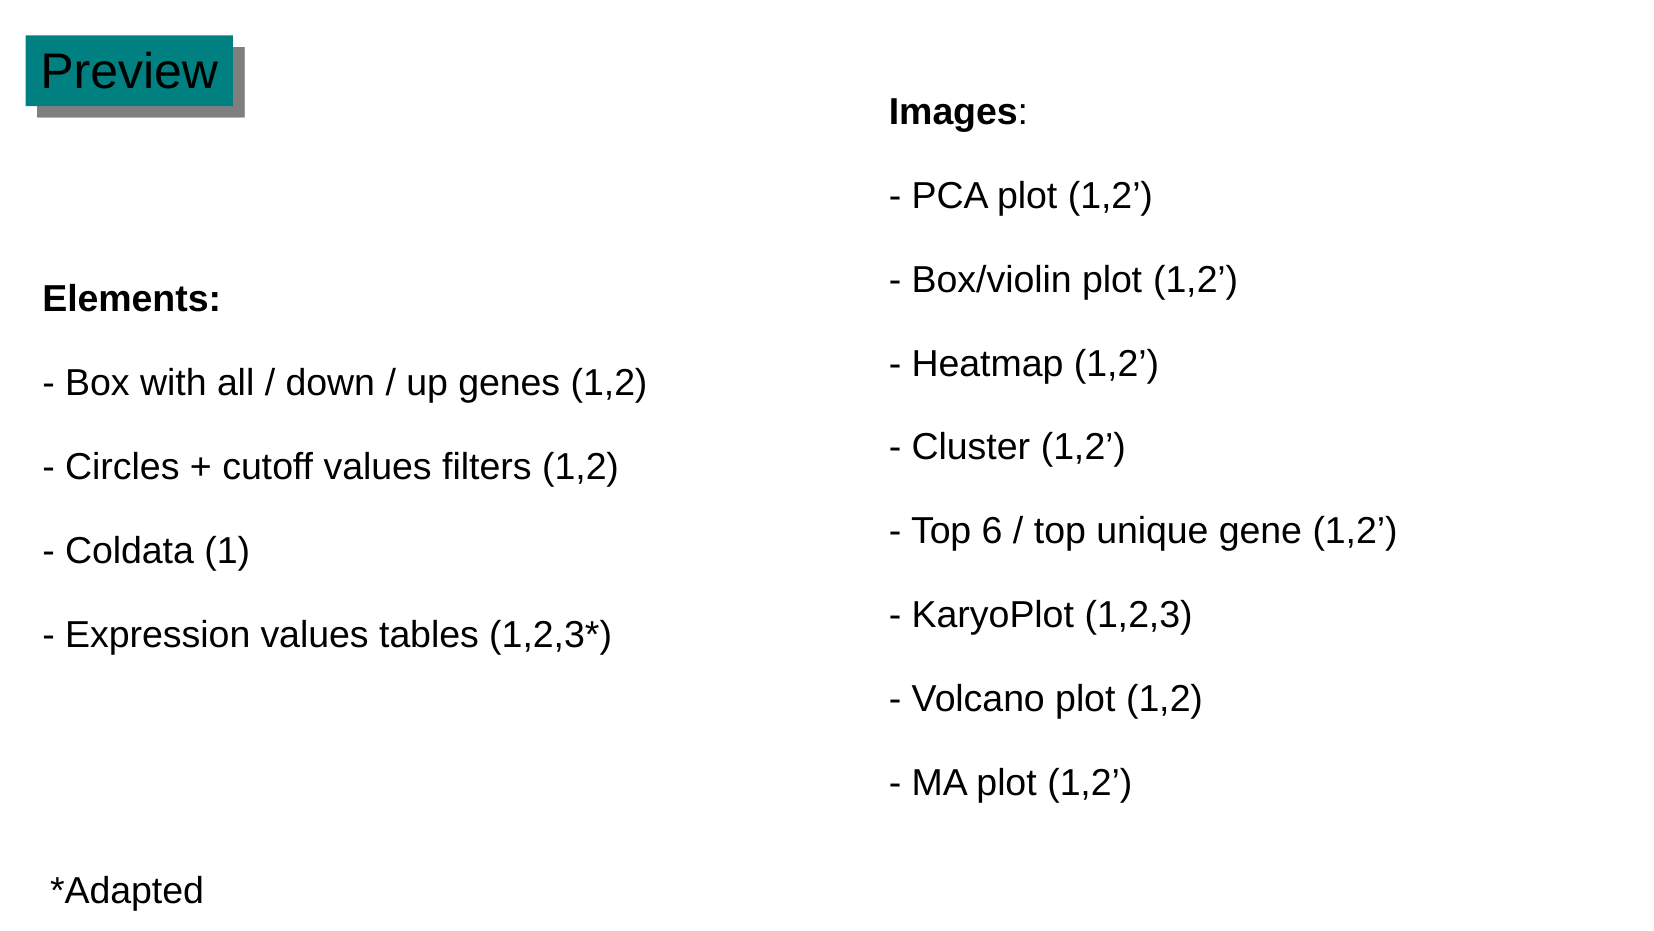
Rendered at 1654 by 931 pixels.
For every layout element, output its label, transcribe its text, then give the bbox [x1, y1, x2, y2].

text_box Elements: - Box with all / down / up genes (1,2) - Circles + cutoff values filters (1,2) - Coldata (1) - Expression values tables (1,2,3*) [27, 270, 663, 705]
text_box *Adapted [35, 862, 219, 920]
text_box Preview [25, 35, 233, 107]
text_box Images: - PCA plot (1,2’) - Box/violin plot (1,2’) - Heatmap (1,2’) - Cluster (1,2’) - Top 6 / top unique gene (1,2’) - KaryoPlot (1,2,3) - Volcano plot (1,2) - MA plot (1,2’) [874, 82, 1477, 812]
